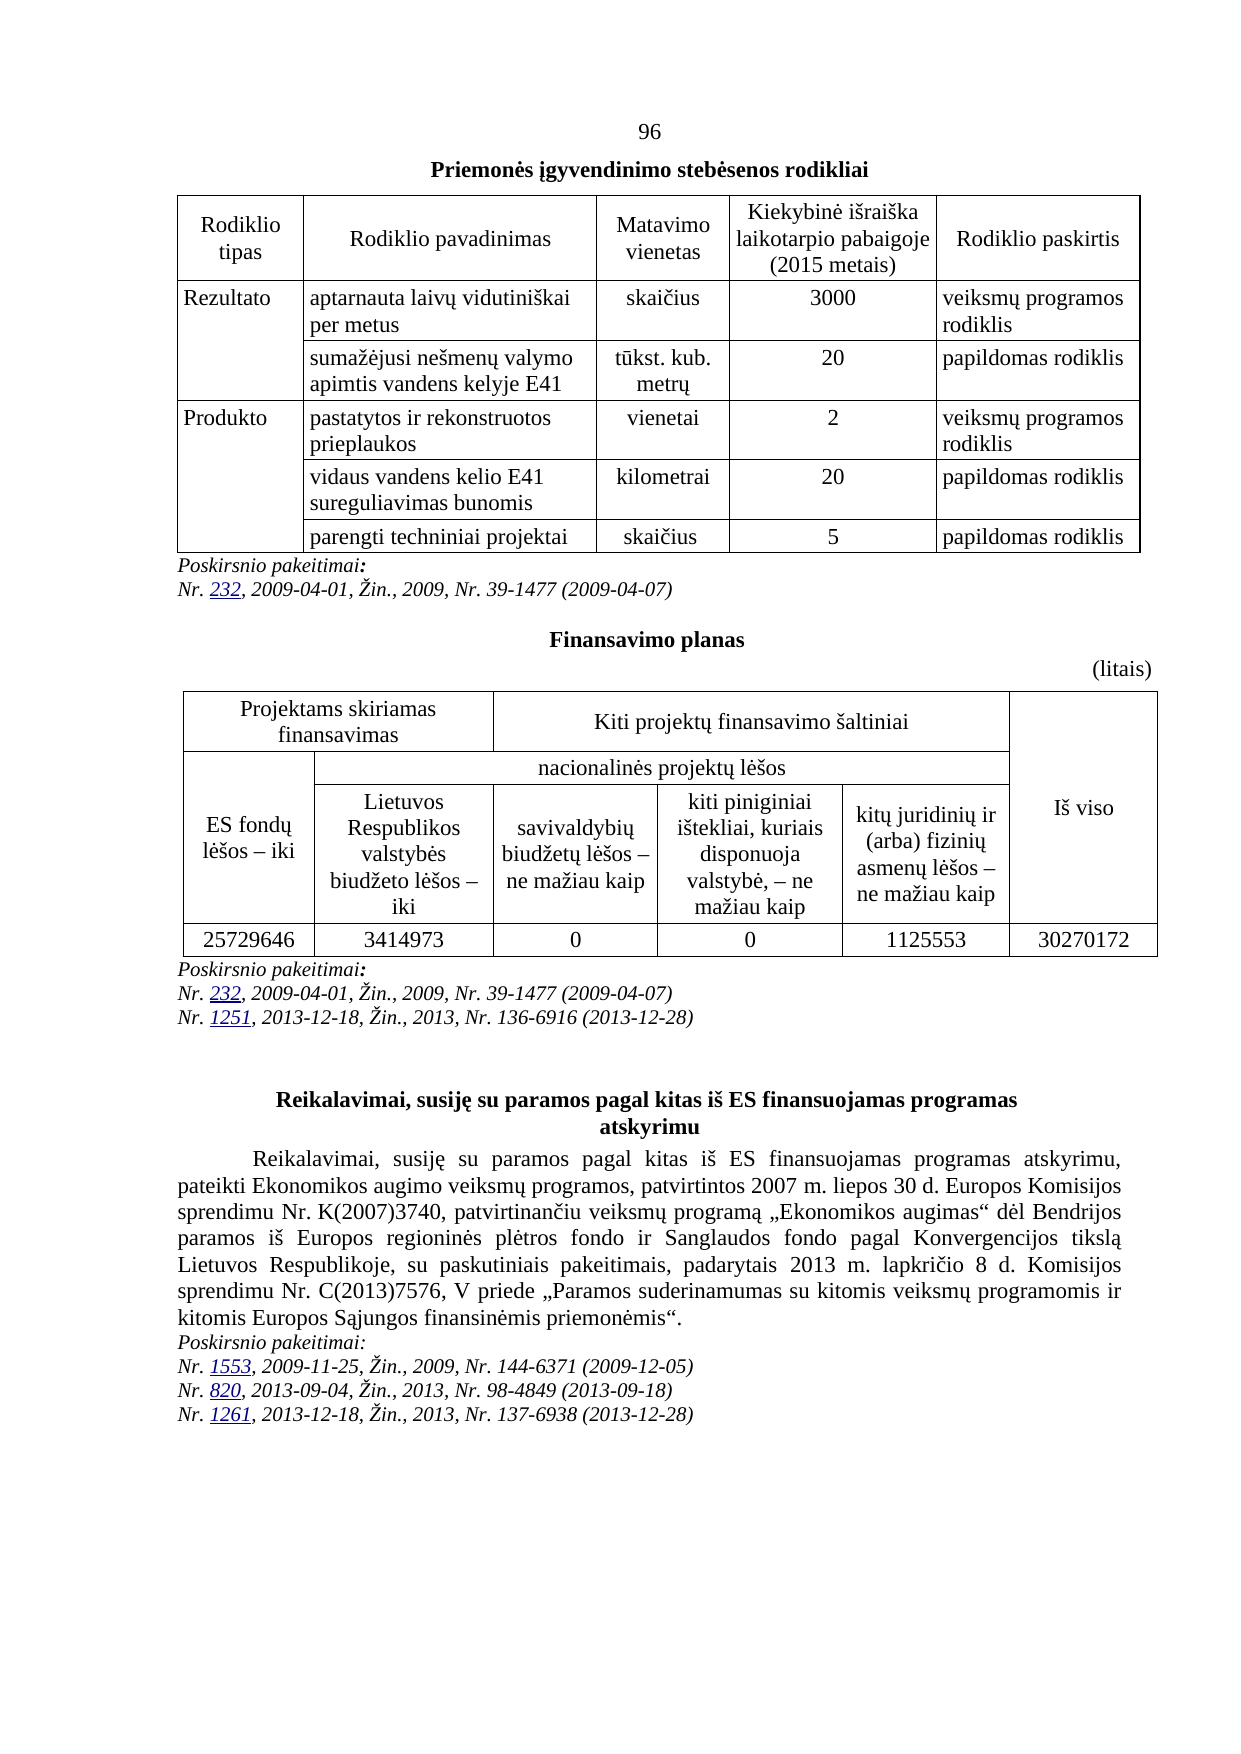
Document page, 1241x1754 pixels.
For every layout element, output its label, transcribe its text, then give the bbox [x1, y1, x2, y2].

table_cell ES fondų lėšos – iki [184, 752, 314, 922]
text Nr. 232, 2009-04-01, Žin., 2009, Nr. 39-1477 (2009-04-07) [177, 577, 1122, 601]
table_header Kiekybinė išraiška laikotarpio pabaigoje (2015 metais) [730, 196, 936, 280]
table_cell 5 [730, 520, 936, 552]
table_cell papildomas rodiklis [937, 341, 1139, 399]
table_cell 0 [658, 924, 842, 956]
table_cell Iš viso [1010, 692, 1157, 922]
text Reikalavimai, susiję su paramos pagal kitas iš ES finansuojamas programas atskyrimu, pateikti Ekonomikos augimo veiksmų programos, patvirtintos 2007 m. liepos 30 d. Europos Komisijos sprendimu Nr. K(2007)3740, patvirtinančiu veiksmų programą „Ekonomikos augimas“ dėl Bendrijos paramos iš Europos regioninės plėtros fondo ir Sanglaudos fondo pagal Konvergencijos tikslą Lietuvos Respublikoje, su paskutiniais pakeitimais, padarytais 2013 m. lapkričio 8 d. Komisijos sprendimu Nr. C(2013)7576, V priede „Paramos suderinamumas su kitomis veiksmų programomis ir kitomis Europos Sąjungos finansinėmis priemonėmis“. [177, 1145, 1122, 1330]
table_header [493, 653, 658, 691]
table_cell aptarnauta laivų vidutiniškai per metus [304, 281, 596, 340]
table_cell Lietuvos Respublikos valstybės biudžeto lėšos – iki [315, 785, 493, 922]
table_cell papildomas rodiklis [937, 520, 1139, 552]
table_cell Kiti projektų finansavimo šaltiniai [494, 692, 1009, 751]
table_cell kiti piniginiai ištekliai, kuriais disponuoja valstybė, – ne mažiau kaip [658, 785, 842, 922]
table_cell savivaldybių biudžetų lėšos – ne mažiau kaip [494, 785, 657, 922]
table_cell kitų juridinių ir (arba) fizinių asmenų lėšos – ne mažiau kaip [843, 785, 1009, 922]
table_cell 1125553 [843, 924, 1009, 956]
table_header Rodiklio tipas [178, 196, 303, 280]
text Nr. 1261, 2013-12-18, Žin., 2013, Nr. 137-6938 (2013-12-28) [177, 1402, 1122, 1426]
table_header [183, 653, 314, 691]
table_cell veiksmų programos rodiklis [937, 281, 1139, 340]
text Nr. 820, 2013-09-04, Žin., 2013, Nr. 98-4849 (2013-09-18) [177, 1378, 1122, 1402]
table_header [842, 653, 1009, 691]
table_cell skaičius [597, 281, 729, 340]
text Reikalavimai, susiję su paramos pagal kitas iš ES finansuojamas programas atskyrimu [177, 1086, 1122, 1139]
table_cell nacionalinės projektų lėšos [315, 752, 1009, 784]
table_cell veiksmų programos rodiklis [937, 401, 1139, 459]
table_cell skaičius [597, 520, 729, 552]
table_cell Produkto [178, 401, 303, 552]
table_cell sumažėjusi nešmenų valymo apimtis vandens kelyje E41 [304, 341, 596, 399]
text Nr. 1251, 2013-12-18, Žin., 2013, Nr. 136-6916 (2013-12-28) [177, 1005, 1122, 1029]
table_cell 20 [730, 341, 936, 399]
table_cell Rezultato [178, 281, 303, 399]
table_cell Projektams skiriamas finansavimas [184, 692, 493, 751]
table_cell 2 [730, 401, 936, 459]
table_cell tūkst. kub. metrų [597, 341, 729, 399]
table_header Matavimo vienetas [597, 196, 729, 280]
table_cell pastatytos ir rekonstruotos prieplaukos [304, 401, 596, 459]
table_header [658, 653, 842, 691]
text Priemonės įgyvendinimo stebėsenos rodikliai [177, 156, 1122, 182]
text Nr. 232, 2009-04-01, Žin., 2009, Nr. 39-1477 (2009-04-07) [177, 981, 1122, 1005]
text Nr. 1553, 2009-11-25, Žin., 2009, Nr. 144-6371 (2009-12-05) [177, 1354, 1122, 1378]
subtitle Poskirsnio pakeitimai: [177, 553, 1122, 577]
subtitle Poskirsnio pakeitimai: [177, 957, 1122, 981]
table_header (litais) [1010, 653, 1158, 691]
table_cell 0 [494, 924, 657, 956]
table_header Rodiklio paskirtis [937, 196, 1139, 280]
table_cell parengti techniniai projektai [304, 520, 596, 552]
table_cell vidaus vandens kelio E41 sureguliavimas bunomis [304, 460, 596, 519]
table_cell 25729646 [184, 924, 314, 956]
table_header Rodiklio pavadinimas [304, 196, 596, 280]
text Poskirsnio pakeitimai: [177, 1330, 1122, 1354]
table_cell papildomas rodiklis [937, 460, 1139, 519]
table_header [314, 653, 493, 691]
table_cell 3414973 [315, 924, 493, 956]
table_cell vienetai [597, 401, 729, 459]
table_cell 3000 [730, 281, 936, 340]
table_cell 20 [730, 460, 936, 519]
text Finansavimo planas [177, 626, 1122, 652]
table_cell kilometrai [597, 460, 729, 519]
table_cell 30270172 [1010, 924, 1157, 956]
